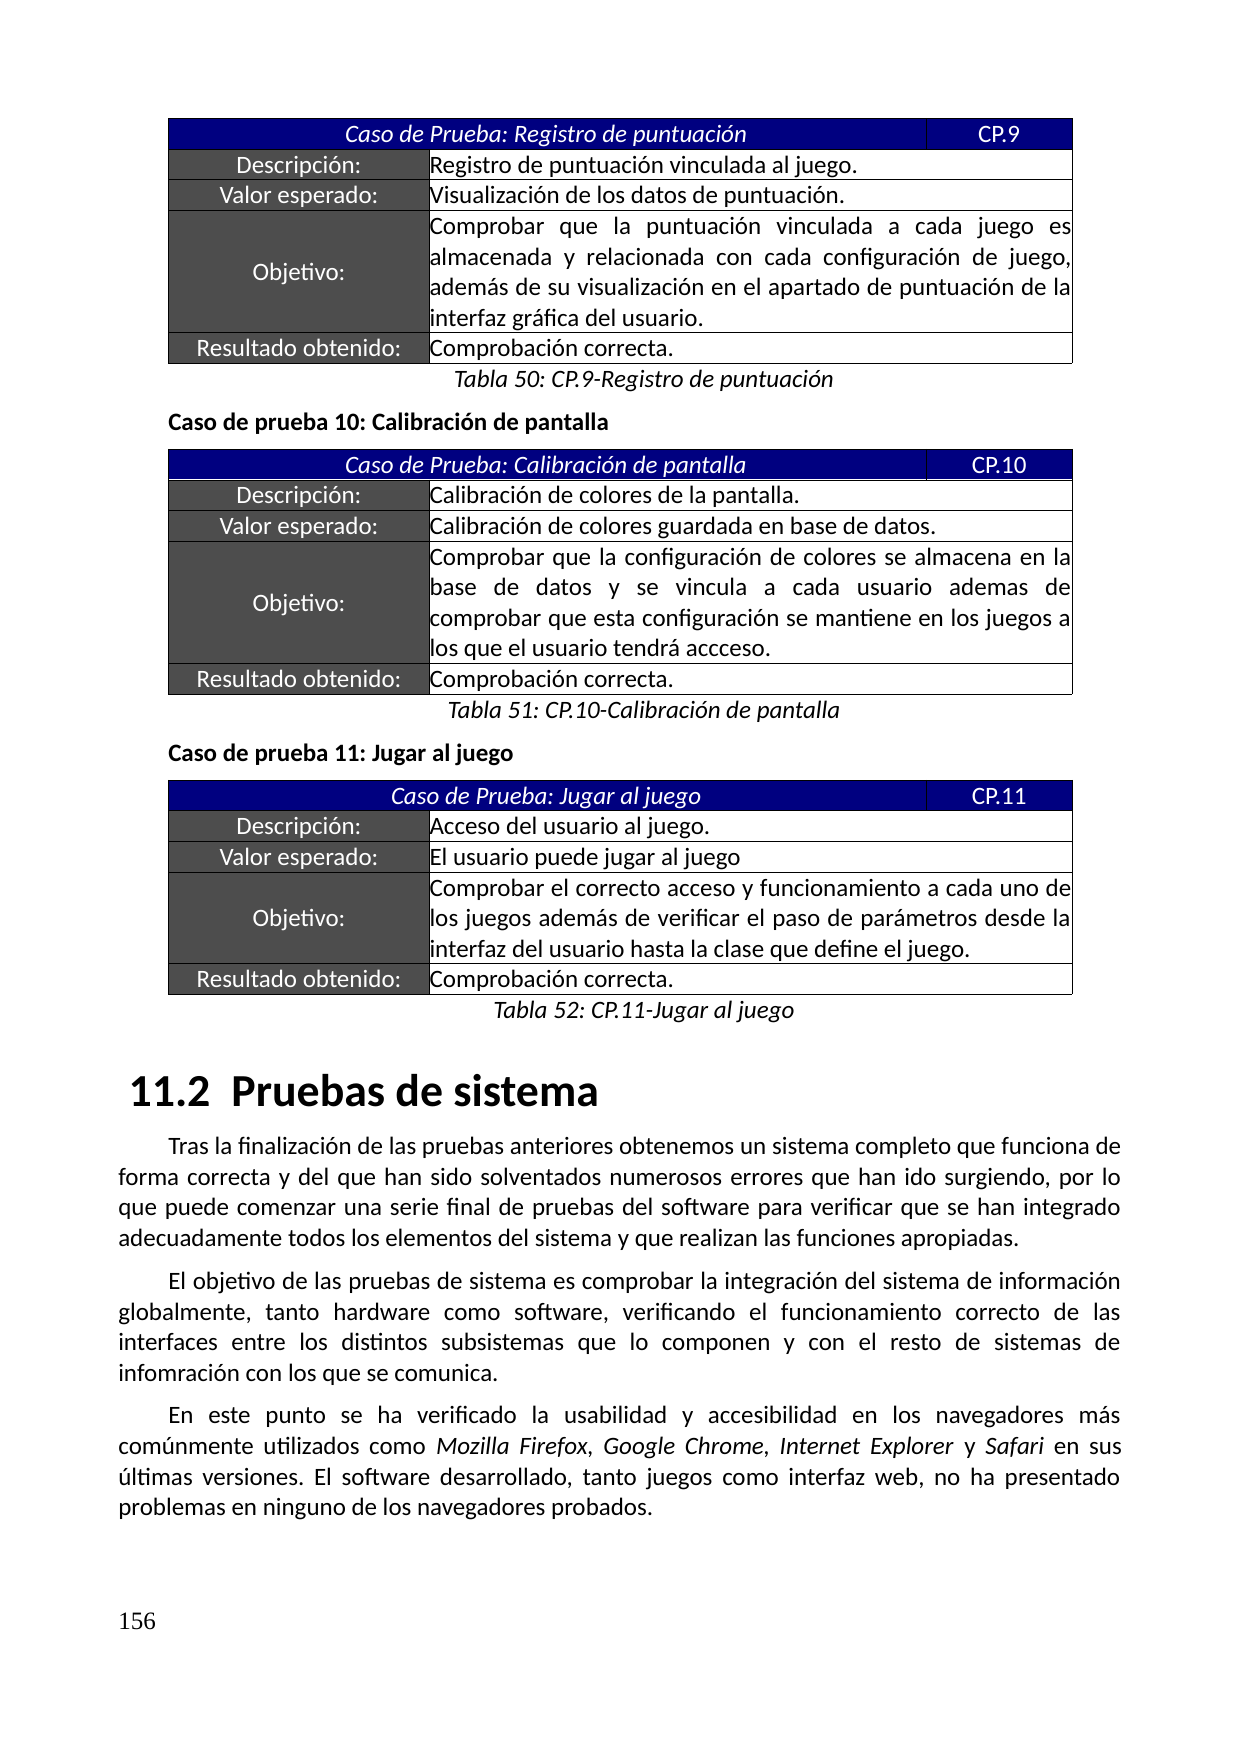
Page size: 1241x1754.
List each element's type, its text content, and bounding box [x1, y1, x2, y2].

table_cell Objetivo: [169, 211, 429, 332]
table_header CP.9 [927, 119, 1072, 149]
table_cell Valor esperado: [169, 842, 429, 872]
text En este punto se ha verificado la usabilidad y accesibilidad en los navegadores más comúnmente utilizados como Mozilla Firefox, Google Chrome, Internet Explorer y Safari en sus últimas versiones. El software desarrollado, tanto juegos como interfaz web, no ha presentado problemas en ninguno de los navegadores probados. [118, 1400, 1122, 1522]
table_header Caso de Prueba: Jugar al juego [169, 781, 926, 810]
subtitle Pruebas de sistema [118, 1062, 1122, 1118]
table_cell Acceso del usuario al juego. [430, 811, 1072, 841]
table_cell Resultado obtenido: [169, 964, 429, 994]
table_cell Comprobación correcta. [430, 964, 1072, 994]
table_cell Objetivo: [169, 542, 429, 663]
table_cell Descripción: [169, 481, 429, 510]
table_cell Calibración de colores de la pantalla. [430, 481, 1072, 510]
table_cell Visualización de los datos de puntuación. [430, 180, 1072, 210]
table_cell Descripción: [169, 150, 429, 179]
table_cell Comprobar que la configuración de colores se almacena en la base de datos y se vincula a cada usuario ademas de comprobar que esta configuración se mantiene en los juegos a los que el usuario tendrá accceso. [430, 542, 1072, 663]
table_cell Comprobar el correcto acceso y funcionamiento a cada uno de los juegos además de verificar el paso de parámetros desde la interfaz del usuario hasta la clase que define el juego. [430, 873, 1072, 963]
text Tras la finalización de las pruebas anteriores obtenemos un sistema completo que funciona de forma correcta y del que han sido solventados numerosos errores que han ido surgiendo, por lo que puede comenzar una serie final de pruebas del software para verificar que se han integrado adecuadamente todos los elementos del sistema y que realizan las funciones apropiadas. [118, 1131, 1122, 1253]
table_cell Objetivo: [169, 873, 429, 963]
table_header Caso de Prueba: Calibración de pantalla [169, 450, 926, 479]
text El objetivo de las pruebas de sistema es comprobar la integración del sistema de información globalmente, tanto hardware como software, verificando el funcionamiento correcto de las interfaces entre los distintos subsistemas que lo componen y con el resto de sistemas de infomración con los que se comunica. [118, 1265, 1122, 1387]
table_header CP.11 [927, 781, 1072, 810]
text Caso de prueba 10: Calibración de pantalla [118, 406, 1122, 436]
text Caso de prueba 11: Jugar al juego [118, 737, 1122, 767]
table_cell Resultado obtenido: [169, 333, 429, 363]
text Tabla 50: CP.9-Registro de puntuación [118, 363, 1122, 393]
table_cell Valor esperado: [169, 511, 429, 541]
table_cell Resultado obtenido: [169, 664, 429, 694]
table_cell Comprobación correcta. [430, 333, 1072, 363]
table_cell Calibración de colores guardada en base de datos. [430, 511, 1072, 541]
table_cell Comprobación correcta. [430, 664, 1072, 694]
text Tabla 52: CP.11-Jugar al juego [118, 994, 1122, 1024]
table_header CP.10 [927, 450, 1072, 479]
table_cell Valor esperado: [169, 180, 429, 210]
table_cell Comprobar que la puntuación vinculada a cada juego es almacenada y relacionada con cada configuración de juego, además de su visualización en el apartado de puntuación de la interfaz gráfica del usuario. [430, 211, 1072, 332]
table_cell Descripción: [169, 811, 429, 841]
table_cell El usuario puede jugar al juego [430, 842, 1072, 872]
text Tabla 51: CP.10-Calibración de pantalla [118, 694, 1122, 724]
table_header Caso de Prueba: Registro de puntuación [169, 119, 926, 149]
table_cell Registro de puntuación vinculada al juego. [430, 150, 1072, 179]
